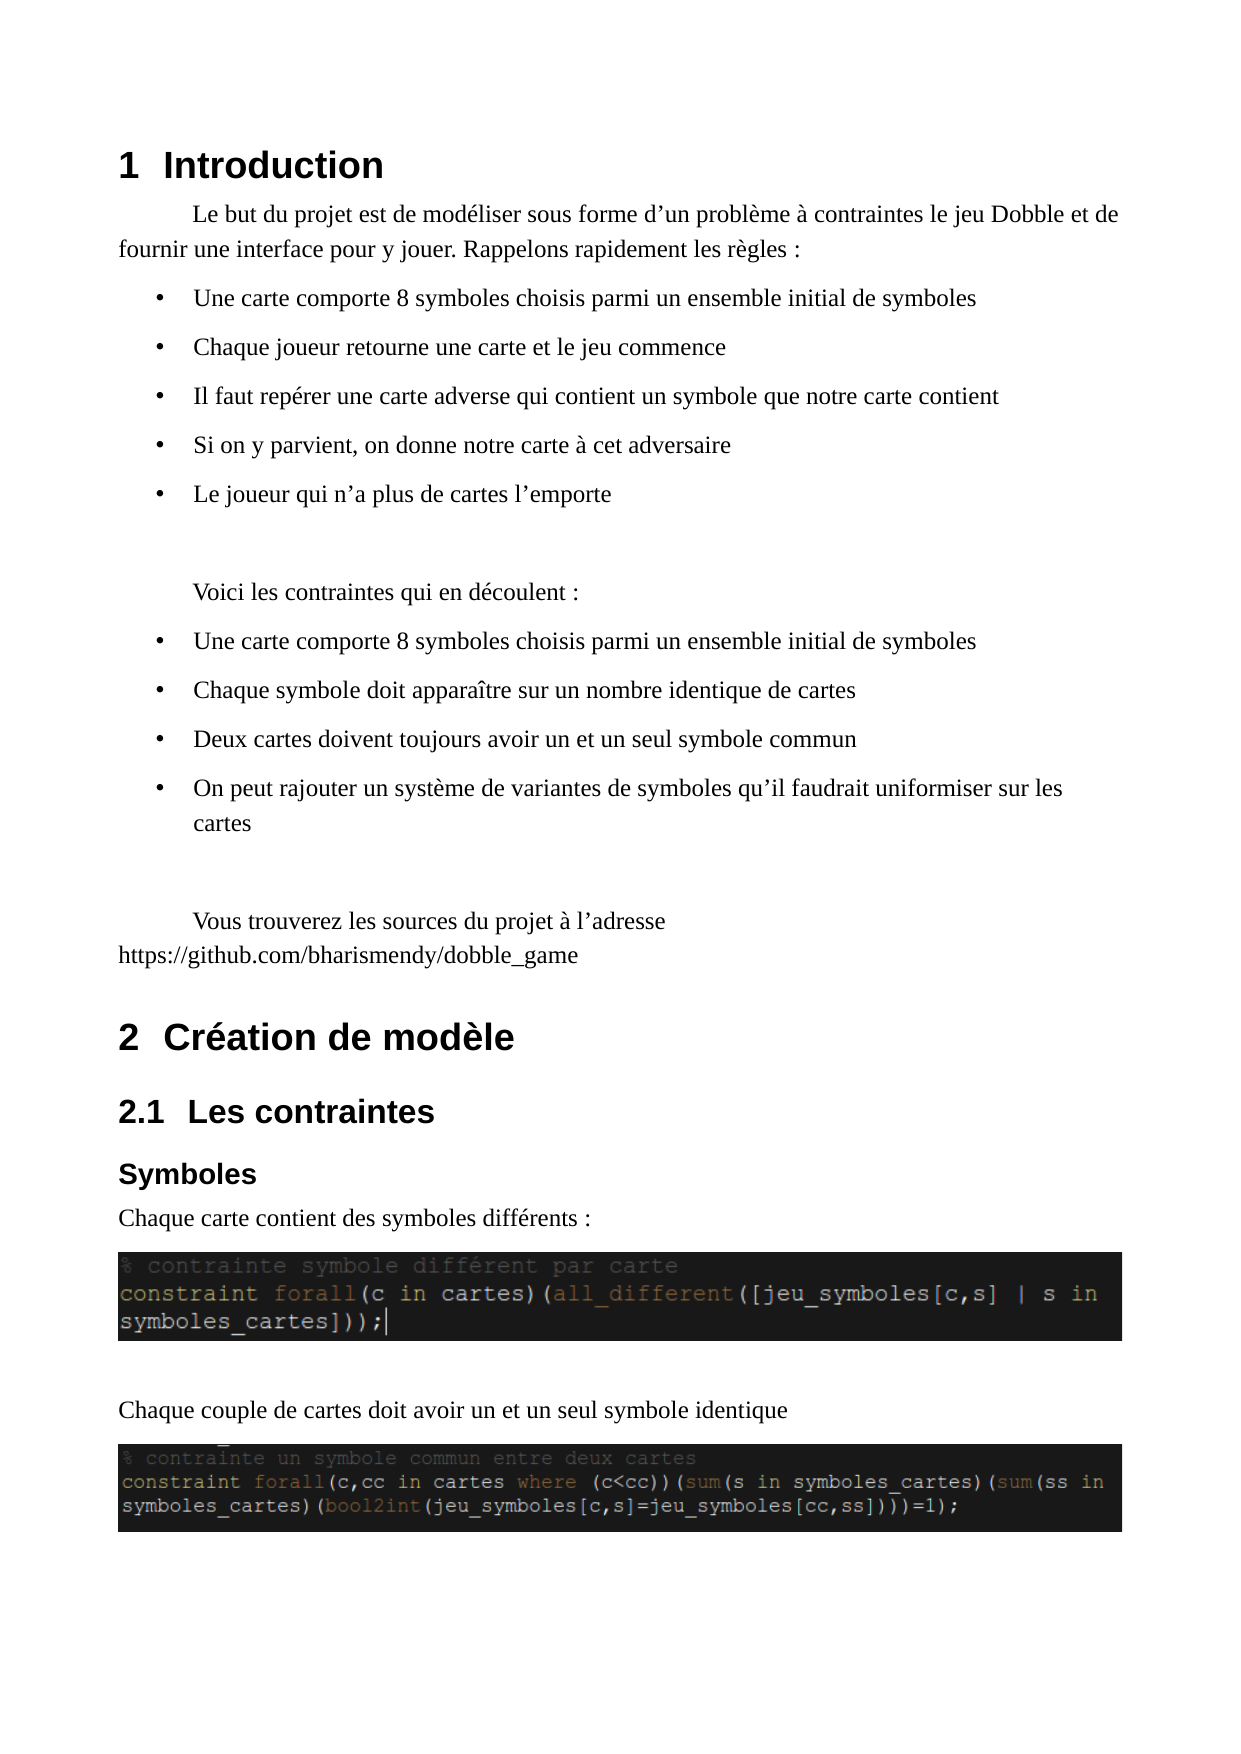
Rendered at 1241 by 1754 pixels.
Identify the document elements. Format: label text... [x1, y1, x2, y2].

list Chaque symbole doit apparaître sur un nombre identique de cartes [156, 675, 1122, 704]
list Si on y parvient, on donne notre carte à cet adversaire [156, 430, 1122, 459]
text Chaque couple de cartes doit avoir un et un seul symbole identique [118, 1395, 1122, 1424]
list On peut rajouter un système de variantes de symboles qu’il faudrait uniformiser sur les cartes [156, 773, 1122, 837]
text Voici les contraintes qui en découlent : [118, 577, 1122, 606]
list Deux cartes doivent toujours avoir un et un seul symbole commun [156, 724, 1122, 753]
subtitle Création de modèle [118, 1014, 1122, 1058]
list Chaque joueur retourne une carte et le jeu commence [156, 332, 1122, 361]
picture [118, 1444, 1123, 1532]
list Il faut repérer une carte adverse qui contient un symbole que notre carte contient [156, 381, 1122, 410]
subtitle Les contraintes [118, 1092, 1122, 1130]
picture [118, 1252, 1123, 1341]
list Le joueur qui n’a plus de cartes l’emporte [156, 479, 1122, 508]
subtitle Introduction [118, 143, 1122, 187]
text Vous trouverez les sources du projet à l’adresse https://github.com/bharismendy/dobble_game [118, 906, 1122, 969]
text Chaque carte contient des symboles différents : [118, 1203, 1122, 1232]
list Une carte comporte 8 symboles choisis parmi un ensemble initial de symboles [156, 626, 1122, 655]
list Une carte comporte 8 symboles choisis parmi un ensemble initial de symboles [156, 283, 1122, 312]
subtitle Symboles [118, 1157, 1122, 1191]
text Le but du projet est de modéliser sous forme d’un problème à contraintes le jeu Dobble et de fournir une interface pour y jouer. Rappelons rapidement les règles : [118, 199, 1122, 262]
